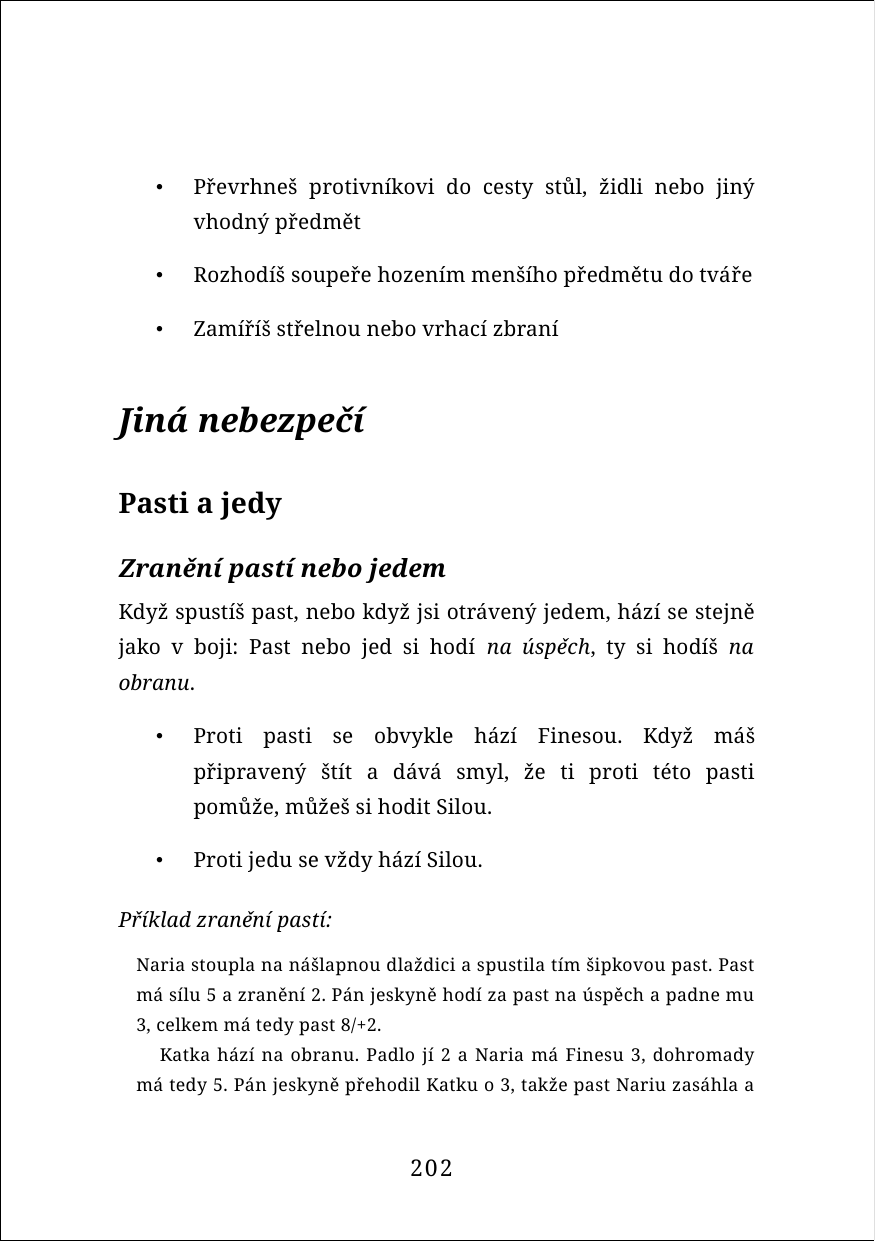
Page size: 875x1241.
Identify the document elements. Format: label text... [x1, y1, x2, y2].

subtitle Jiná nebezpečí [118, 397, 756, 442]
text Naria stoupla na nášlapnou dlaždici a spustila tím šipkovou past. Past má sílu 5 a zranění 2. Pán jeskyně hodí za past na úspěch a padne mu 3, celkem má tedy past 8/+2. Katka hází na obranu. Padlo jí 2 a Naria má Finesu 3, dohromady má tedy 5. Pán jeskyně přehodil Katku o 3, takže past Nariu zasáhla a [136, 952, 756, 1097]
list Převrhneš protivníkovi do cesty stůl, židli nebo jiný vhodný předmět [156, 172, 756, 236]
list Zamíříš střelnou nebo vrhací zbraní [156, 314, 756, 342]
list Proti jedu se vždy hází Silou. [156, 846, 756, 874]
subtitle Pasti a jedy [118, 483, 756, 522]
subtitle Zranění pastí nebo jedem [118, 551, 756, 585]
text Když spustíš past, nebo když jsi otrávený jedem, hází se stejně jako v boji: Past nebo jed si hodí na úspěch, ty si hodíš na obranu. [118, 597, 756, 696]
list Proti pasti se obvykle hází Finesou. Když máš připravený štít a dává smyl, že ti proti této pasti pomůže, můžeš si hodit Silou. [156, 721, 756, 821]
text Příklad zranění pastí: [118, 905, 756, 933]
list Rozhodíš soupeře hozením menšího předmětu do tváře [156, 261, 756, 289]
